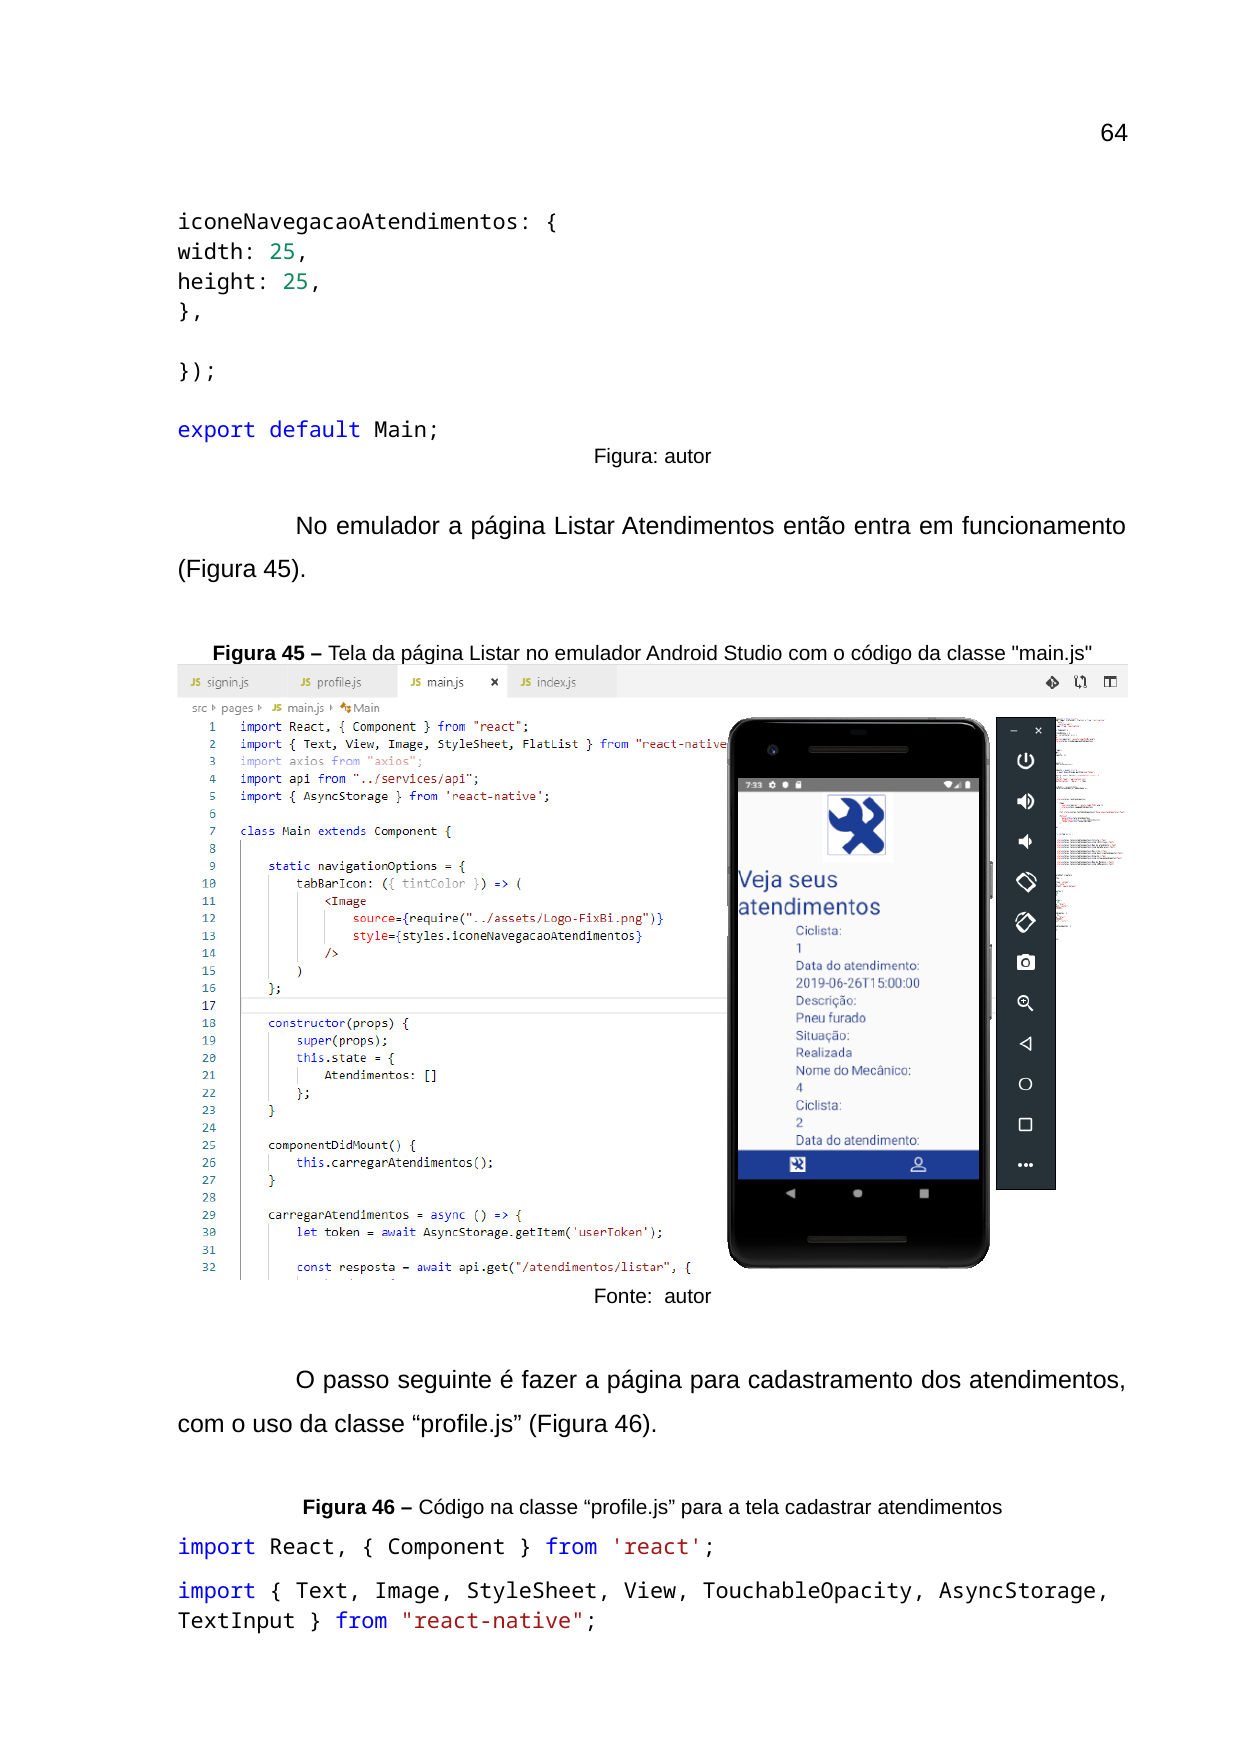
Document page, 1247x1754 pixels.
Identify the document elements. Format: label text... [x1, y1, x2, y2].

text Figura: autor [177, 444, 1128, 468]
text import { Text, Image, StyleSheet, View, TouchableOpacity, AsyncStorage, TextInput } from "react-native"; [177, 1576, 1128, 1635]
text width: 25, [177, 236, 1128, 266]
text }, [177, 295, 1128, 325]
text No emulador a página Listar Atendimentos então entra em funcionamento (Figura 45). [177, 511, 1128, 583]
text iconeNavegacaoAtendimentos: { [177, 206, 1128, 236]
text O passo seguinte é fazer a página para cadastramento dos atendimentos, com o uso da classe “profile.js” (Figura 46). [177, 1366, 1128, 1437]
text Figura 46 – Código na classe “profile.js” para a tela cadastrar atendimentos [177, 1495, 1128, 1519]
text export default Main; [177, 414, 1128, 444]
picture [177, 664, 1128, 1280]
text Figura 45 – Tela da página Listar no emulador Android Studio com o código da classe "main.js" [177, 641, 1128, 664]
text }); [177, 355, 1128, 385]
text height: 25, [177, 266, 1128, 295]
text Fonte: autor [177, 1280, 1128, 1308]
text import React, { Component } from 'react'; [177, 1531, 1128, 1561]
